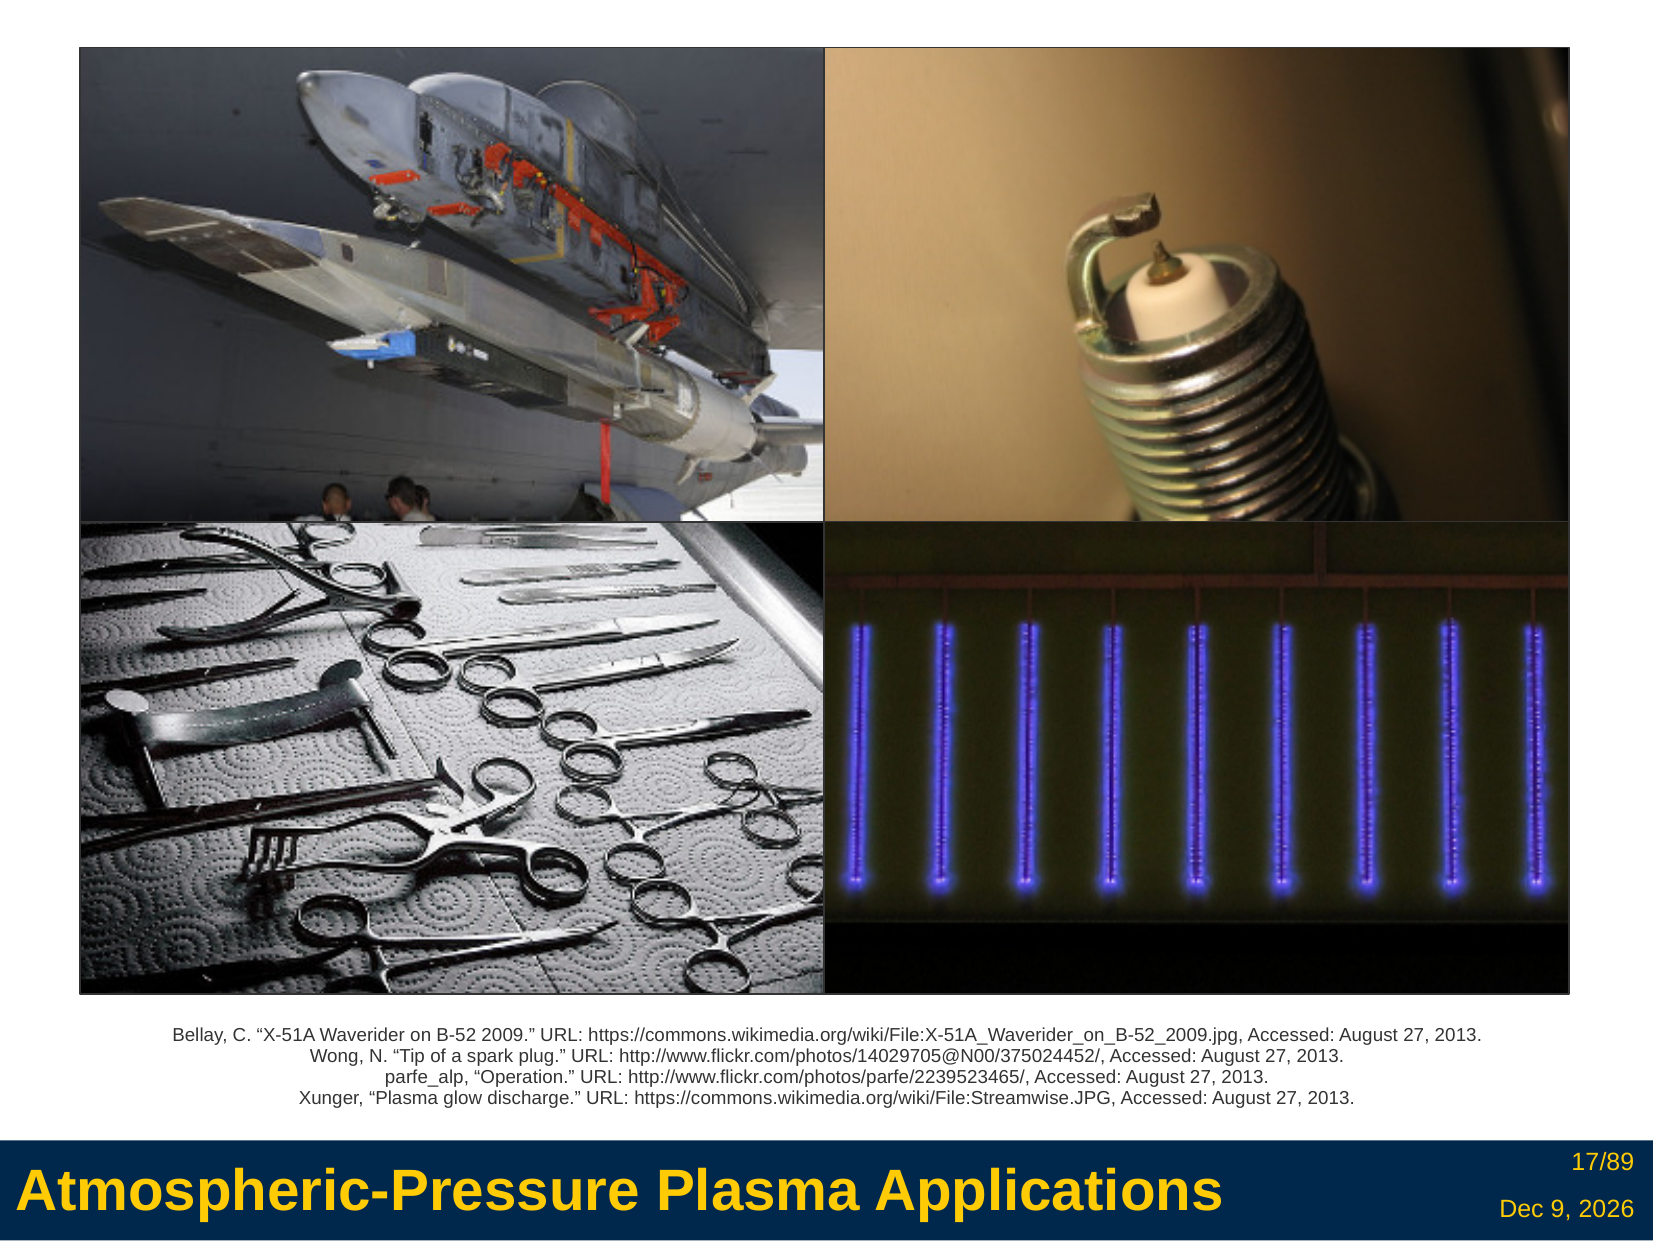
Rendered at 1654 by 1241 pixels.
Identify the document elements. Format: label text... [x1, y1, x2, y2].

title Atmospheric-Pressure Plasma Applications [14, 1148, 1380, 1241]
picture [824, 522, 1569, 994]
picture [80, 48, 823, 522]
picture [80, 523, 823, 994]
picture [824, 47, 1569, 521]
text_box Bellay, C. “X-51A Waverider on B-52 2009.” URL: https://commons.wikimedia.org/wiki/File:X-51A_Waverider_on_B-52_2009.jpg, Accessed: August 27, 2013. Wong, N. “Tip of a spark plug.” URL: http://www.flickr.com/photos/14029705@N00/375024452/, Accessed: August 27, 2013. parfe_alp, “Operation.” URL: http://www.flickr.com/photos/parfe/2239523465/, Accessed: August 27, 2013. Xunger, “Plasma glow discharge.” URL: https://commons.wikimedia.org/wiki/File:Streamwise.JPG, Accessed: August 27, 2013. [0, 1016, 1653, 1148]
